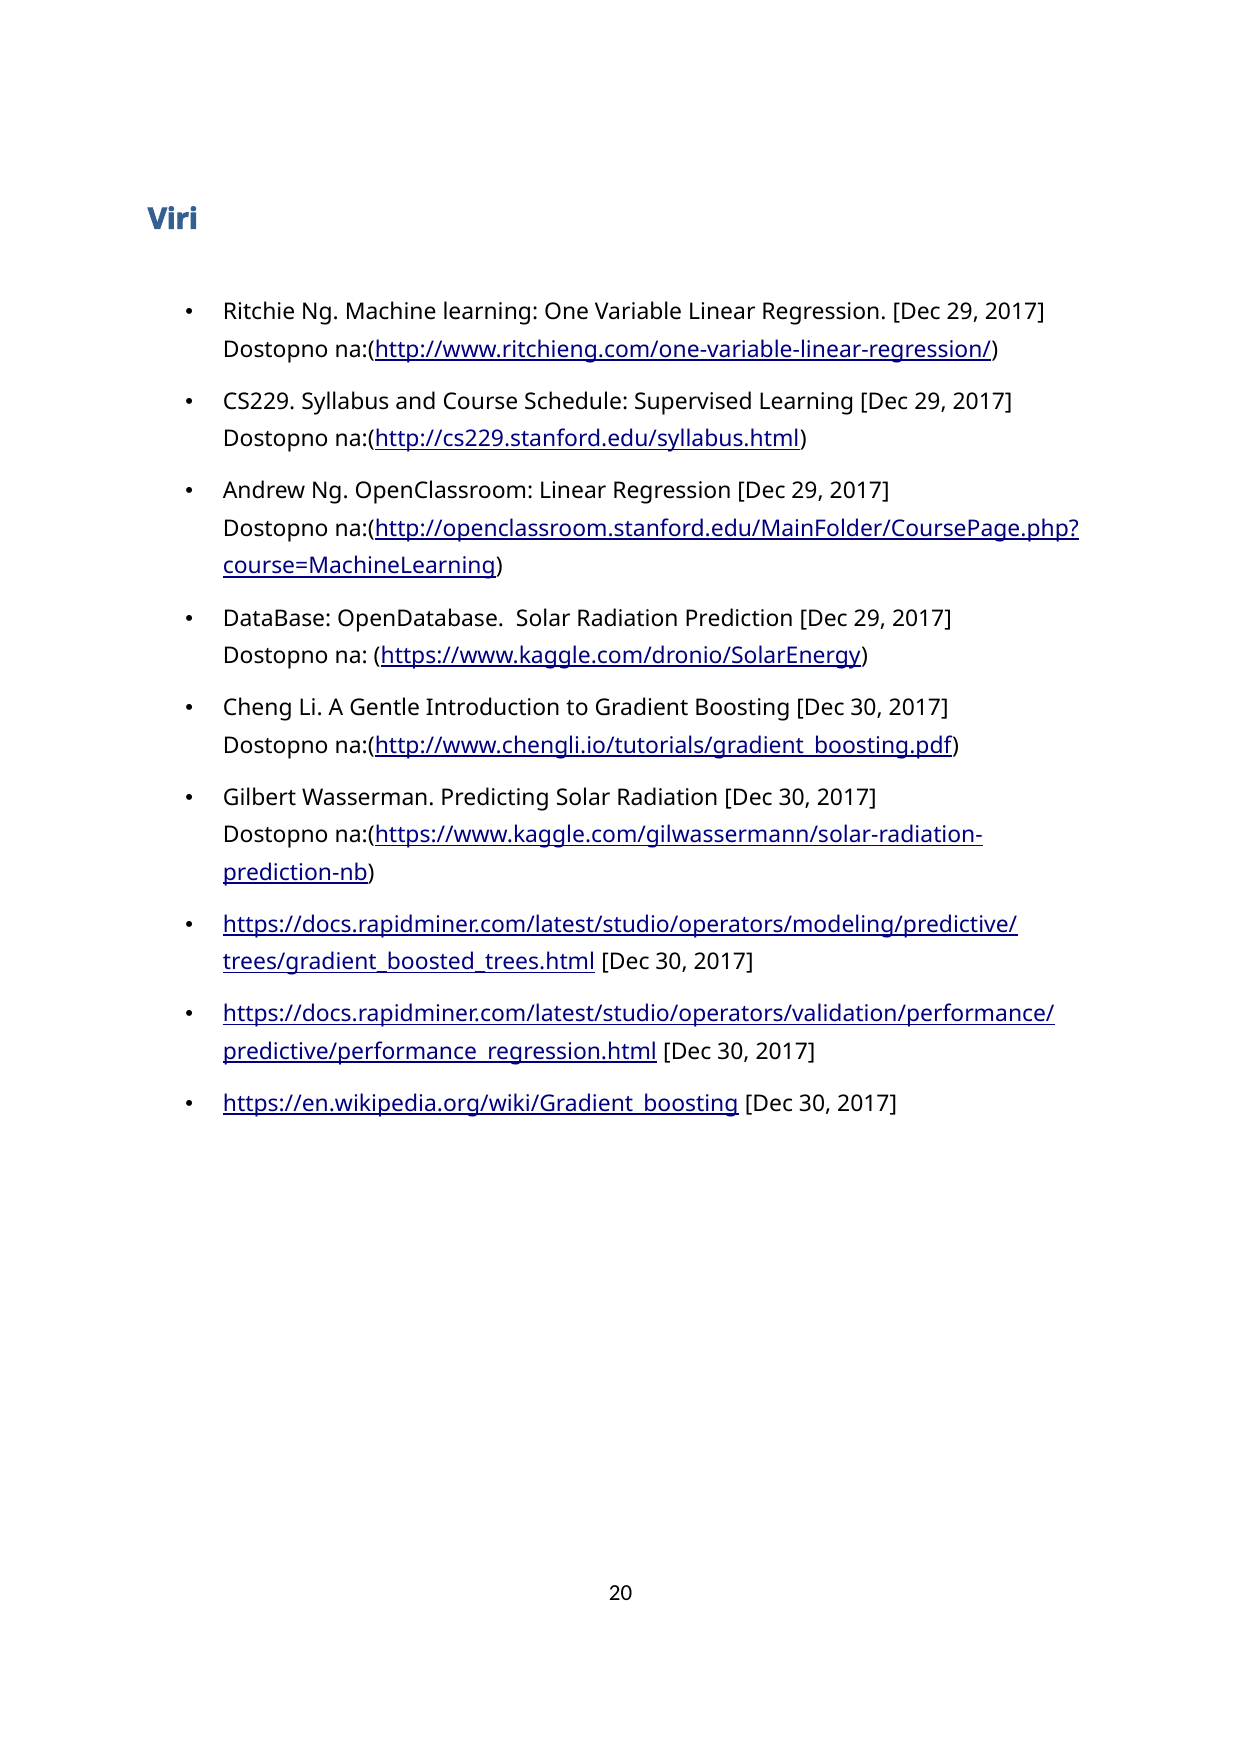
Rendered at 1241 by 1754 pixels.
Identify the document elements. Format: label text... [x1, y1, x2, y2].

subtitle Viri [148, 198, 1093, 237]
list https://docs.rapidminer.com/latest/studio/operators/modeling/predictive/trees/gradient_boosted_trees.html [Dec 30, 2017] [185, 908, 1093, 977]
list DataBase: OpenDatabase. Solar Radiation Prediction [Dec 29, 2017] Dostopno na: (https://www.kaggle.com/dronio/SolarEnergy) [185, 602, 1093, 670]
list CS229. Syllabus and Course Schedule: Supervised Learning [Dec 29, 2017] Dostopno na:(http://cs229.stanford.edu/syllabus.html) [185, 385, 1093, 454]
list https://docs.rapidminer.com/latest/studio/operators/validation/performance/predictive/performance_regression.html [Dec 30, 2017] [185, 997, 1093, 1066]
list https://en.wikipedia.org/wiki/Gradient_boosting [Dec 30, 2017] [185, 1087, 1093, 1118]
list Cheng Li. A Gentle Introduction to Gradient Boosting [Dec 30, 2017] Dostopno na:(http://www.chengli.io/tutorials/gradient_boosting.pdf) [185, 691, 1093, 760]
list Andrew Ng. OpenClassroom: Linear Regression [Dec 29, 2017] Dostopno na:(http://openclassroom.stanford.edu/MainFolder/CoursePage.php?course=MachineLearning) [185, 474, 1093, 581]
list Ritchie Ng. Machine learning: One Variable Linear Regression. [Dec 29, 2017] Dostopno na:(http://www.ritchieng.com/one-variable-linear-regression/) [185, 295, 1093, 364]
list Gilbert Wasserman. Predicting Solar Radiation [Dec 30, 2017] Dostopno na:(https://www.kaggle.com/gilwassermann/solar-radiation-prediction-nb) [185, 781, 1093, 887]
